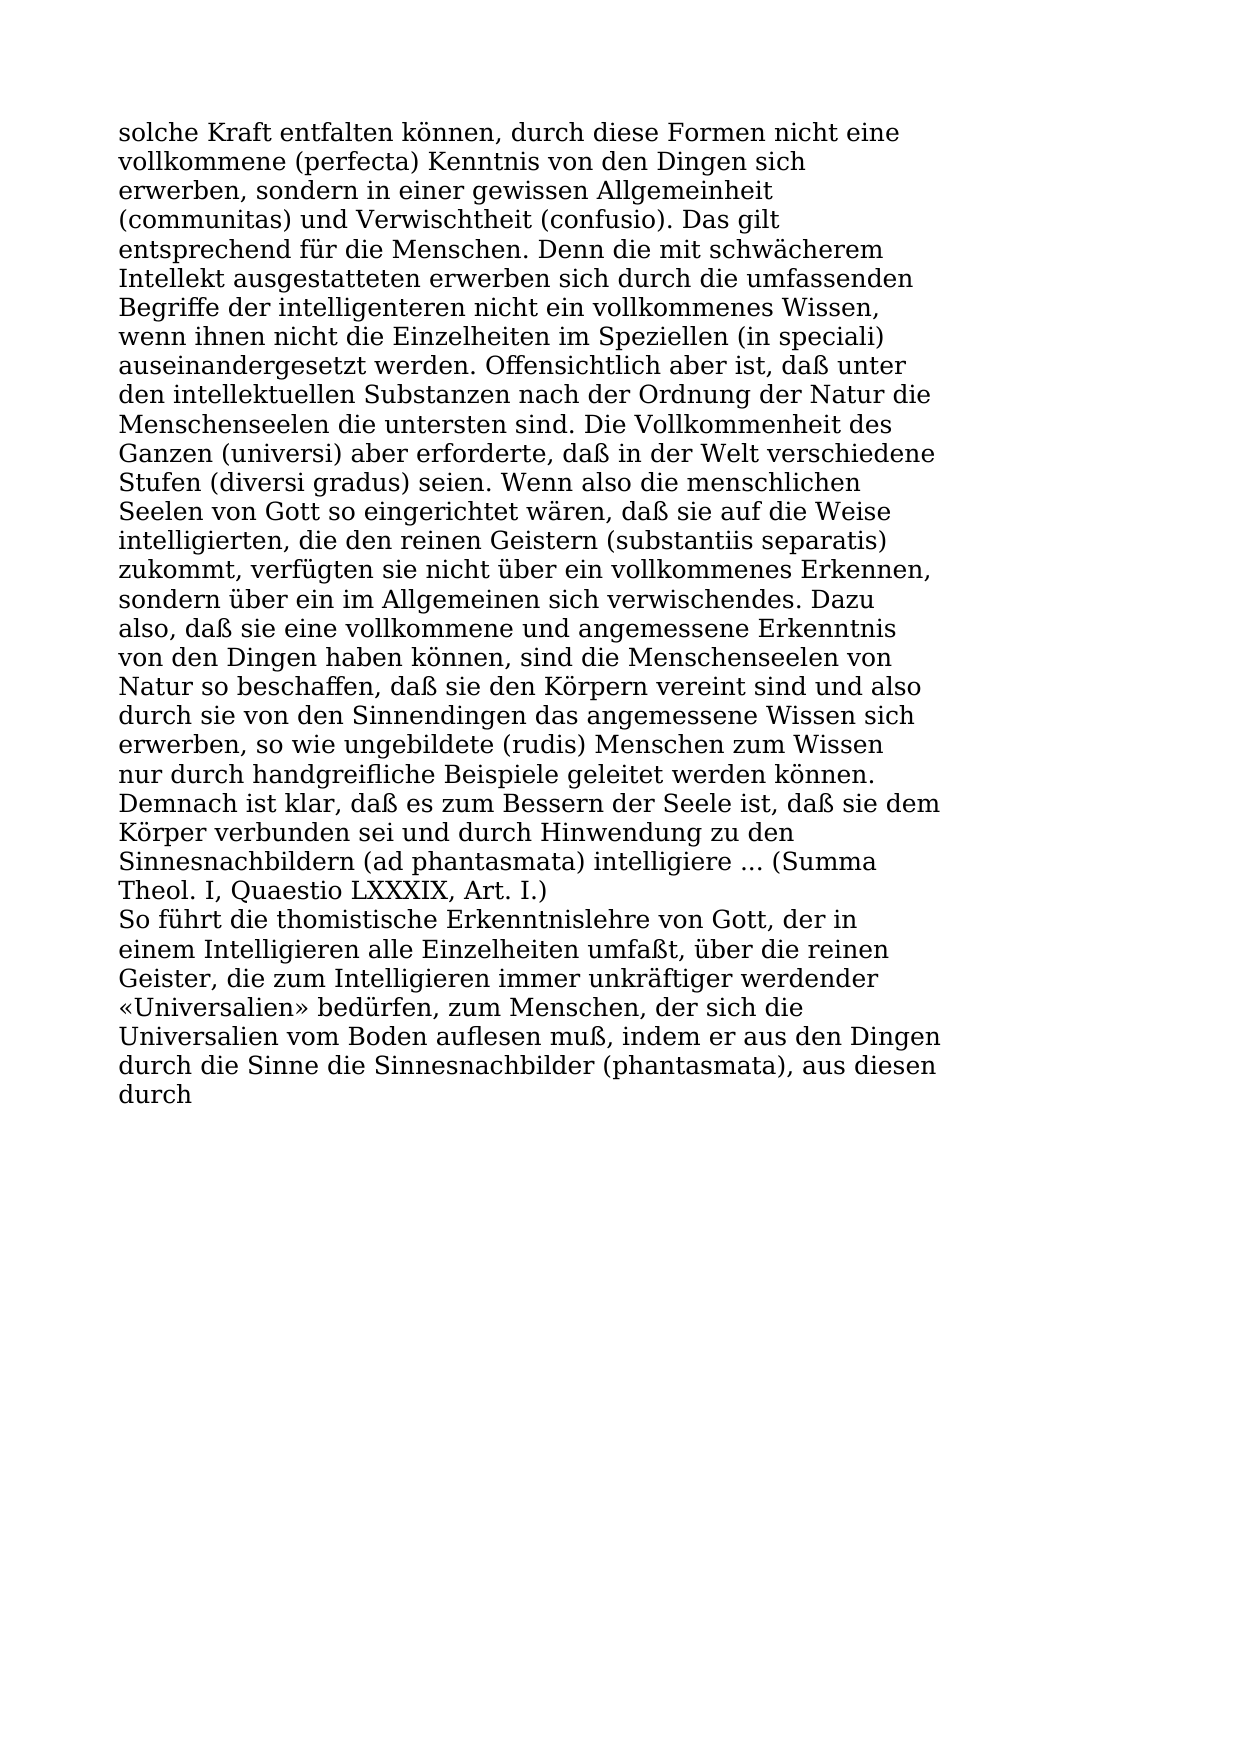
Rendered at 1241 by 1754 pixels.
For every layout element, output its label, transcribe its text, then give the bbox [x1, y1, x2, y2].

text Sinnesnachbildern (ad phantasmata) intelligiere ... (Summa [118, 847, 1122, 876]
text Geister, die zum Intelligieren immer unkräftiger werdender [118, 964, 1122, 993]
text erwerben, so wie ungebildete (rudis) Menschen zum Wissen [118, 731, 1122, 760]
text So führt die thomistische Erkenntnislehre von Gott, der in [118, 906, 1122, 935]
text Menschenseelen die untersten sind. Die Vollkommenheit des [118, 410, 1122, 439]
text Seelen von Gott so eingerichtet wären, daß sie auf die Weise [118, 497, 1122, 526]
text also, daß sie eine vollkommene und angemessene Erkenntnis [118, 614, 1122, 643]
text den intellektuellen Substanzen nach der Ordnung der Natur die [118, 381, 1122, 410]
text von den Dingen haben können, sind die Menschenseelen von [118, 643, 1122, 672]
text durch [118, 1081, 1122, 1110]
text Körper verbunden sei und durch Hinwendung zu den [118, 818, 1122, 847]
text Intellekt ausgestatteten erwerben sich durch die umfassenden [118, 264, 1122, 293]
text entsprechend für die Menschen. Denn die mit schwächerem [118, 235, 1122, 264]
text Natur so beschaffen, daß sie den Körpern vereint sind und also [118, 672, 1122, 701]
text vollkommene (perfecta) Kenntnis von den Dingen sich [118, 147, 1122, 176]
text Demnach ist klar, daß es zum Bessern der Seele ist, daß sie dem [118, 789, 1122, 818]
text Stufen (diversi gradus) seien. Wenn also die menschlichen [118, 468, 1122, 497]
text (communitas) und Verwischtheit (confusio). Das gilt [118, 206, 1122, 235]
text nur durch handgreifliche Beispiele geleitet werden können. [118, 760, 1122, 789]
text wenn ihnen nicht die Einzelheiten im Speziellen (in speciali) [118, 322, 1122, 351]
text sondern über ein im Allgemeinen sich verwischendes. Dazu [118, 585, 1122, 614]
text einem Intelligieren alle Einzelheiten umfaßt, über die reinen [118, 935, 1122, 964]
text erwerben, sondern in einer gewissen Allgemeinheit [118, 176, 1122, 206]
text durch die Sinne die Sinnesnachbilder (phantasmata), aus diesen [118, 1051, 1122, 1081]
text Begriffe der intelligenteren nicht ein vollkommenes Wissen, [118, 293, 1122, 322]
text Universalien vom Boden auflesen muß, indem er aus den Dingen [118, 1022, 1122, 1051]
text Theol. I, Quaestio LXXXIX, Art. I.) [118, 876, 1122, 906]
text intelligierten, die den reinen Geistern (substantiis separatis) [118, 526, 1122, 556]
text durch sie von den Sinnendingen das angemessene Wissen sich [118, 701, 1122, 731]
text Ganzen (universi) aber erforderte, daß in der Welt verschiedene [118, 439, 1122, 468]
text «Universalien» bedürfen, zum Menschen, der sich die [118, 993, 1122, 1022]
text zukommt, verfügten sie nicht über ein vollkommenes Erkennen, [118, 556, 1122, 585]
text solche Kraft entfalten können, durch diese Formen nicht eine [118, 118, 1122, 147]
text auseinandergesetzt werden. Offensichtlich aber ist, daß unter [118, 351, 1122, 381]
